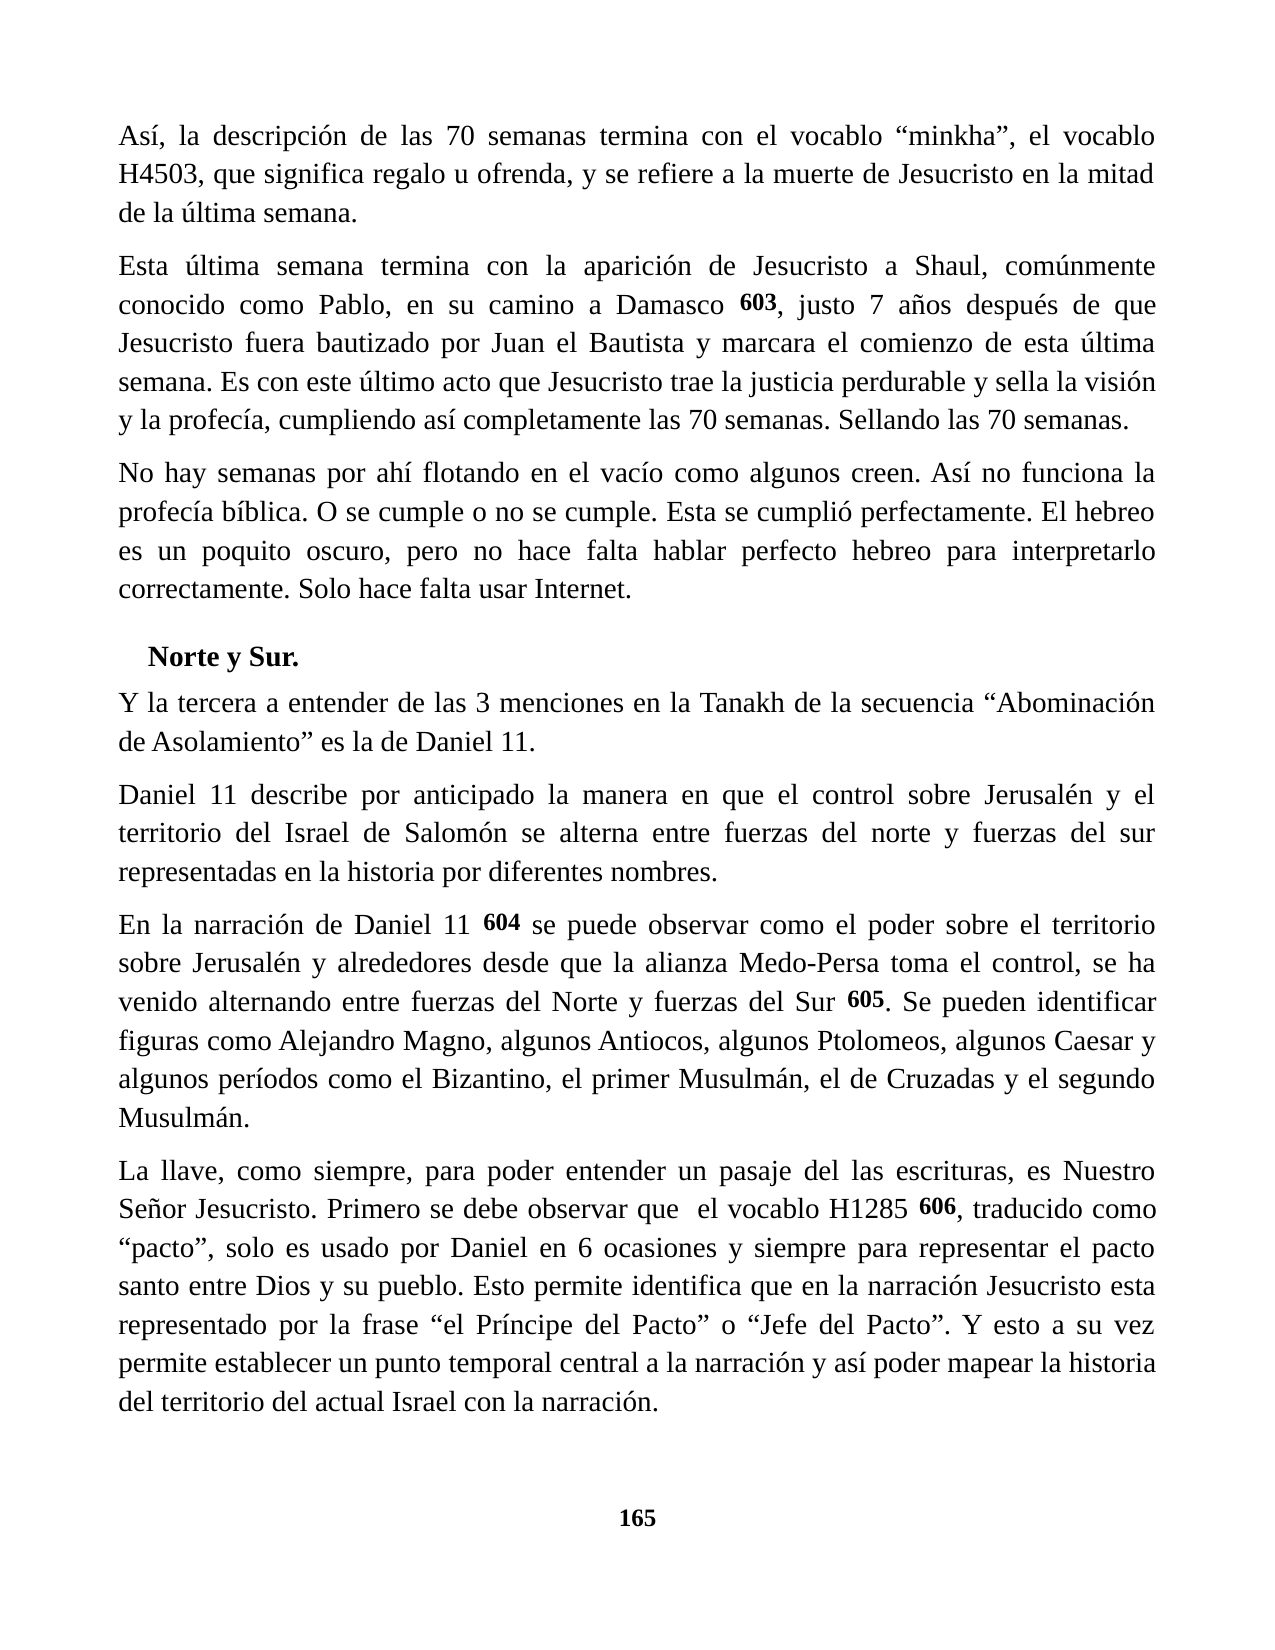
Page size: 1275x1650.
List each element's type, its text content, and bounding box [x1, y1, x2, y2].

text Y la tercera a entender de las 3 menciones en la Tanakh de la secuencia “Abominación de Asolamiento” es la de Daniel 11. [118, 685, 1157, 757]
text Esta última semana termina con la aparición de Jesucristo a Shaul, comúnmente conocido como Pablo, en su camino a Damasco , justo 7 años después de que Jesucristo fuera bautizado por Juan el Bautista y marcara el comienzo de esta última semana. Es con este último acto que Jesucristo trae la justicia perdurable y sella la visión y la profecía, cumpliendo así completamente las 70 semanas. Sellando las 70 semanas. [118, 248, 1157, 436]
text La llave, como siempre, para poder entender un pasaje del las escrituras, es Nuestro Señor Jesucristo. Primero se debe observar que el vocablo H1285 , traducido como “pacto”, solo es usado por Daniel en 6 ocasiones y siempre para representar el pacto santo entre Dios y su pueblo. Esto permite identifica que en la narración Jesucristo esta representado por la frase “el Príncipe del Pacto” o “Jefe del Pacto”. Y esto a su vez permite establecer un punto temporal central a la narración y así poder mapear la historia del territorio del actual Israel con la narración. [118, 1153, 1157, 1418]
subtitle Norte y Sur. [148, 639, 1157, 673]
text Daniel 11 describe por anticipado la manera en que el control sobre Jerusalén y el territorio del Israel de Salomón se alterna entre fuerzas del norte y fuerzas del sur representadas en la historia por diferentes nombres. [118, 777, 1157, 887]
text Así, la descripción de las 70 semanas termina con el vocablo “minkha”, el vocablo H4503, que significa regalo u ofrenda, y se refiere a la muerte de Jesucristo en la mitad de la última semana. [118, 118, 1157, 229]
text No hay semanas por ahí flotando en el vacío como algunos creen. Así no funciona la profecía bíblica. O se cumple o no se cumple. Esta se cumplió perfectamente. El hebreo es un poquito oscuro, pero no hace falta hablar perfecto hebreo para interpretarlo correctamente. Solo hace falta usar Internet. [118, 456, 1157, 605]
text En la narración de Daniel 11 se puede observar como el poder sobre el territorio sobre Jerusalén y alrededores desde que la alianza Medo-Persa toma el control, se ha venido alternando entre fuerzas del Norte y fuerzas del Sur . Se pueden identificar figuras como Alejandro Magno, algunos Antiocos, algunos Ptolomeos, algunos Caesar y algunos períodos como el Bizantino, el primer Musulmán, el de Cruzadas y el segundo Musulmán. [118, 907, 1157, 1133]
